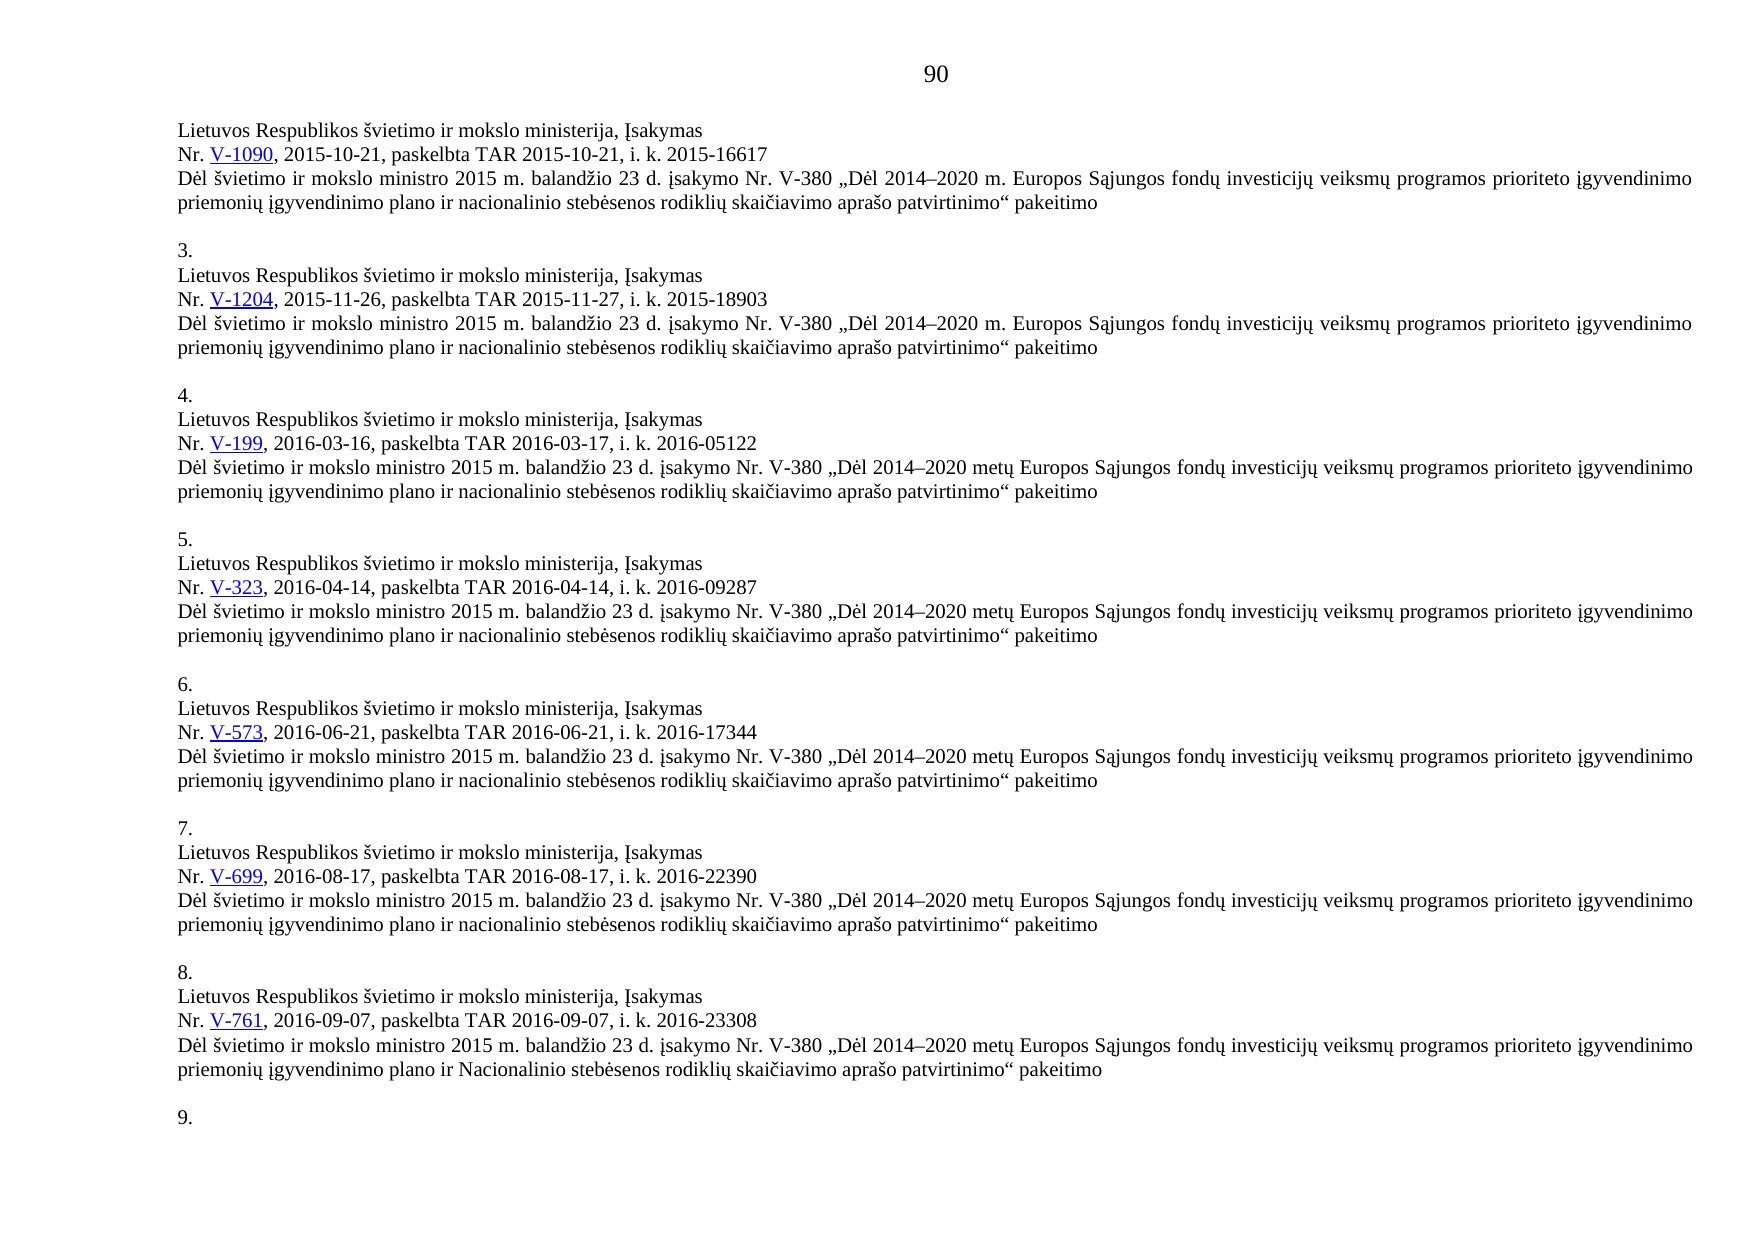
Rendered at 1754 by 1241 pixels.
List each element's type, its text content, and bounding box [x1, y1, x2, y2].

text Lietuvos Respublikos švietimo ir mokslo ministerija, Įsakymas [177, 118, 1695, 142]
text Nr. V-699, 2016-08-17, paskelbta TAR 2016-08-17, i. k. 2016-22390 [177, 864, 1695, 888]
text Nr. V-199, 2016-03-16, paskelbta TAR 2016-03-17, i. k. 2016-05122 [177, 431, 1695, 455]
text Nr. V-573, 2016-06-21, paskelbta TAR 2016-06-21, i. k. 2016-17344 [177, 720, 1695, 744]
text Lietuvos Respublikos švietimo ir mokslo ministerija, Įsakymas [177, 840, 1695, 864]
text Lietuvos Respublikos švietimo ir mokslo ministerija, Įsakymas [177, 696, 1695, 720]
text Nr. V-761, 2016-09-07, paskelbta TAR 2016-09-07, i. k. 2016-23308 [177, 1008, 1695, 1032]
text Dėl švietimo ir mokslo ministro 2015 m. balandžio 23 d. įsakymo Nr. V-380 „Dėl 2014–2020 metų Europos Sąjungos fondų investicijų veiksmų programos prioriteto įgyvendinimo priemonių įgyvendinimo plano ir Nacionalinio stebėsenos rodiklių skaičiavimo aprašo patvirtinimo“ pakeitimo [177, 1032, 1695, 1081]
text Nr. V-1204, 2015-11-26, paskelbta TAR 2015-11-27, i. k. 2015-18903 [177, 287, 1695, 311]
text 9. [177, 1105, 1695, 1129]
text Dėl švietimo ir mokslo ministro 2015 m. balandžio 23 d. įsakymo Nr. V-380 „Dėl 2014–2020 m. Europos Sąjungos fondų investicijų veiksmų programos prioriteto įgyvendinimo priemonių įgyvendinimo plano ir nacionalinio stebėsenos rodiklių skaičiavimo aprašo patvirtinimo“ pakeitimo [177, 166, 1695, 214]
text Lietuvos Respublikos švietimo ir mokslo ministerija, Įsakymas [177, 984, 1695, 1008]
text Nr. V-323, 2016-04-14, paskelbta TAR 2016-04-14, i. k. 2016-09287 [177, 575, 1695, 599]
text 5. [177, 527, 1695, 551]
text Dėl švietimo ir mokslo ministro 2015 m. balandžio 23 d. įsakymo Nr. V-380 „Dėl 2014–2020 m. Europos Sąjungos fondų investicijų veiksmų programos prioriteto įgyvendinimo priemonių įgyvendinimo plano ir nacionalinio stebėsenos rodiklių skaičiavimo aprašo patvirtinimo“ pakeitimo [177, 311, 1695, 359]
text 3. [177, 238, 1695, 262]
text 6. [177, 672, 1695, 696]
text 4. [177, 383, 1695, 407]
text Dėl švietimo ir mokslo ministro 2015 m. balandžio 23 d. įsakymo Nr. V-380 „Dėl 2014–2020 metų Europos Sąjungos fondų investicijų veiksmų programos prioriteto įgyvendinimo priemonių įgyvendinimo plano ir nacionalinio stebėsenos rodiklių skaičiavimo aprašo patvirtinimo“ pakeitimo [177, 455, 1695, 503]
text Nr. V-1090, 2015-10-21, paskelbta TAR 2015-10-21, i. k. 2015-16617 [177, 142, 1695, 166]
text Lietuvos Respublikos švietimo ir mokslo ministerija, Įsakymas [177, 407, 1695, 431]
text Lietuvos Respublikos švietimo ir mokslo ministerija, Įsakymas [177, 551, 1695, 575]
text Dėl švietimo ir mokslo ministro 2015 m. balandžio 23 d. įsakymo Nr. V-380 „Dėl 2014–2020 metų Europos Sąjungos fondų investicijų veiksmų programos prioriteto įgyvendinimo priemonių įgyvendinimo plano ir nacionalinio stebėsenos rodiklių skaičiavimo aprašo patvirtinimo“ pakeitimo [177, 888, 1695, 936]
text 8. [177, 960, 1695, 984]
text Dėl švietimo ir mokslo ministro 2015 m. balandžio 23 d. įsakymo Nr. V-380 „Dėl 2014–2020 metų Europos Sąjungos fondų investicijų veiksmų programos prioriteto įgyvendinimo priemonių įgyvendinimo plano ir nacionalinio stebėsenos rodiklių skaičiavimo aprašo patvirtinimo“ pakeitimo [177, 599, 1695, 647]
text 7. [177, 816, 1695, 840]
text Dėl švietimo ir mokslo ministro 2015 m. balandžio 23 d. įsakymo Nr. V-380 „Dėl 2014–2020 metų Europos Sąjungos fondų investicijų veiksmų programos prioriteto įgyvendinimo priemonių įgyvendinimo plano ir nacionalinio stebėsenos rodiklių skaičiavimo aprašo patvirtinimo“ pakeitimo [177, 744, 1695, 792]
text Lietuvos Respublikos švietimo ir mokslo ministerija, Įsakymas [177, 262, 1695, 287]
